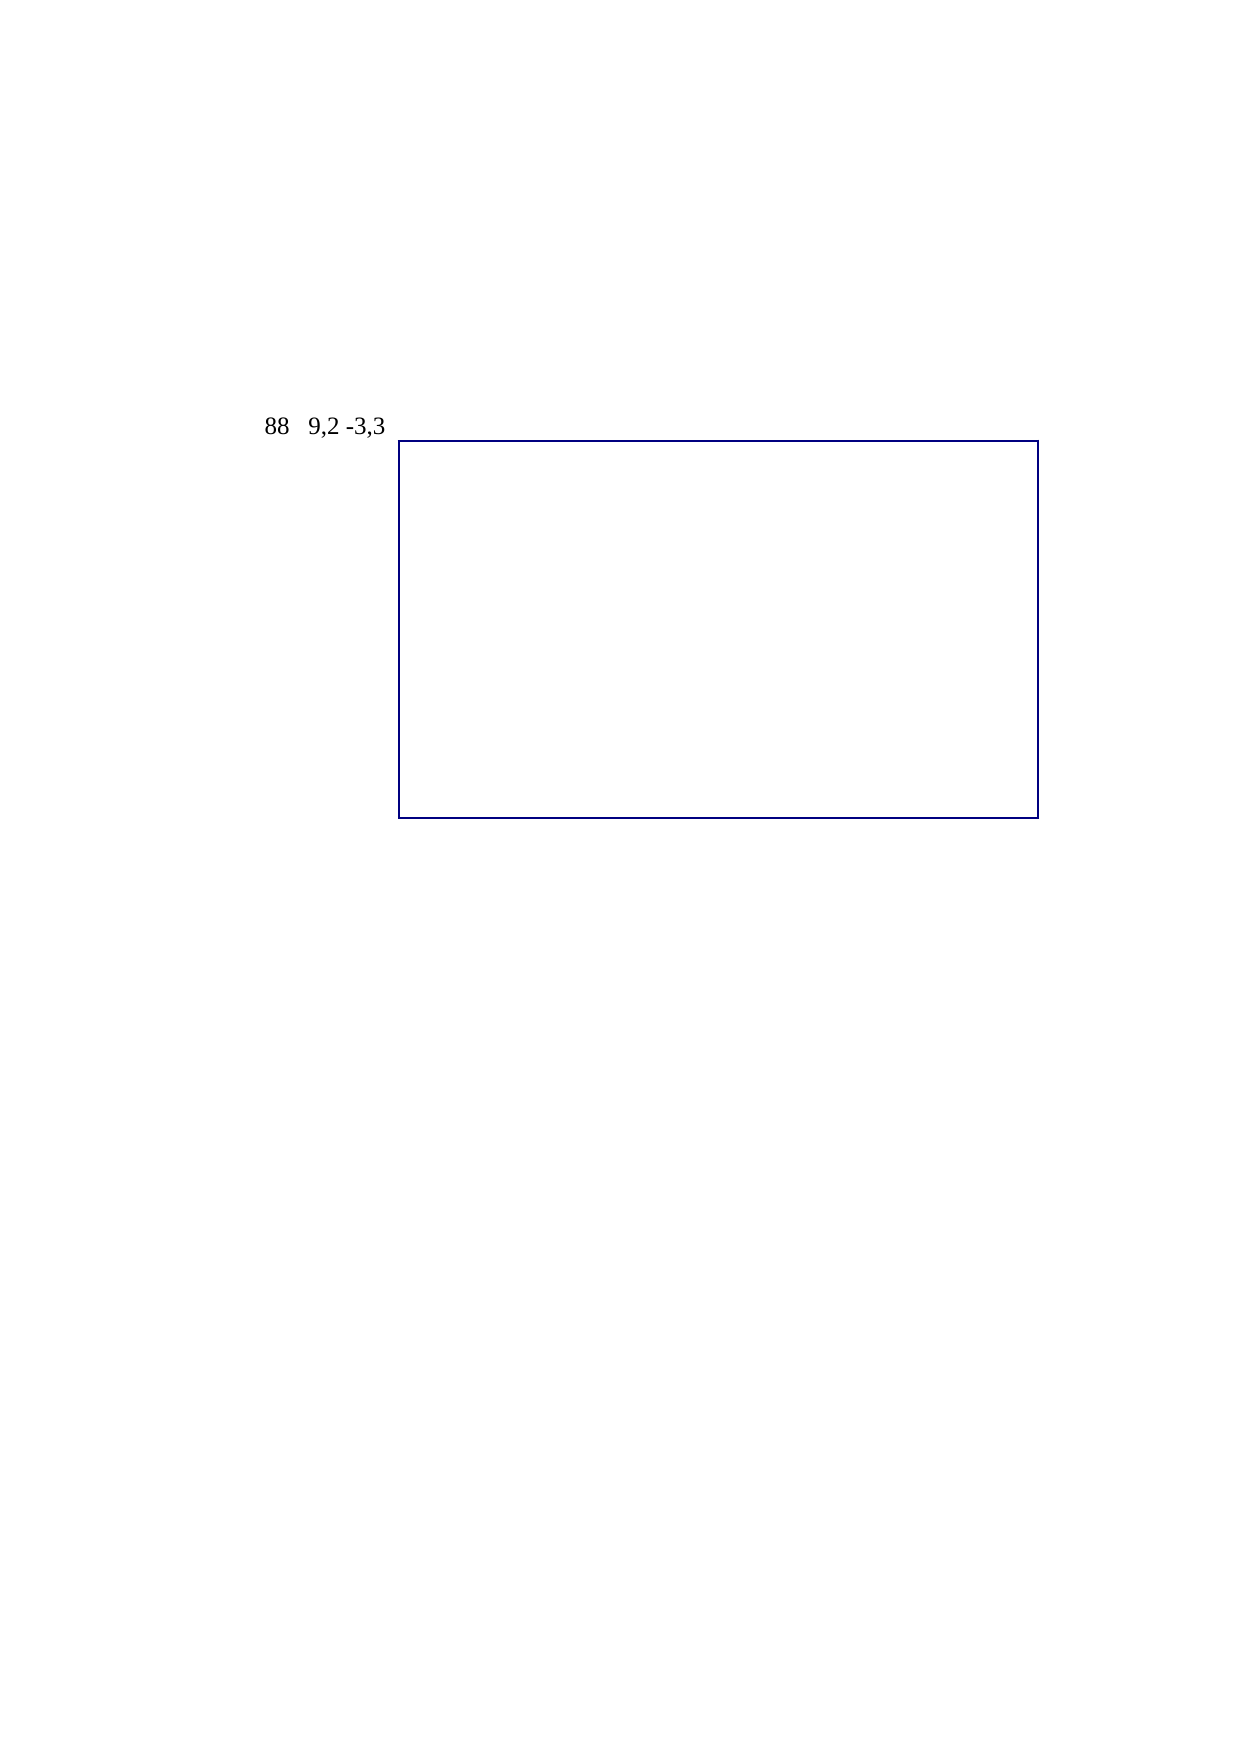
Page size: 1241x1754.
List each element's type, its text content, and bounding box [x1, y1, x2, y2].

text 88 9,2 -3,3 [118, 59, 1181, 1579]
